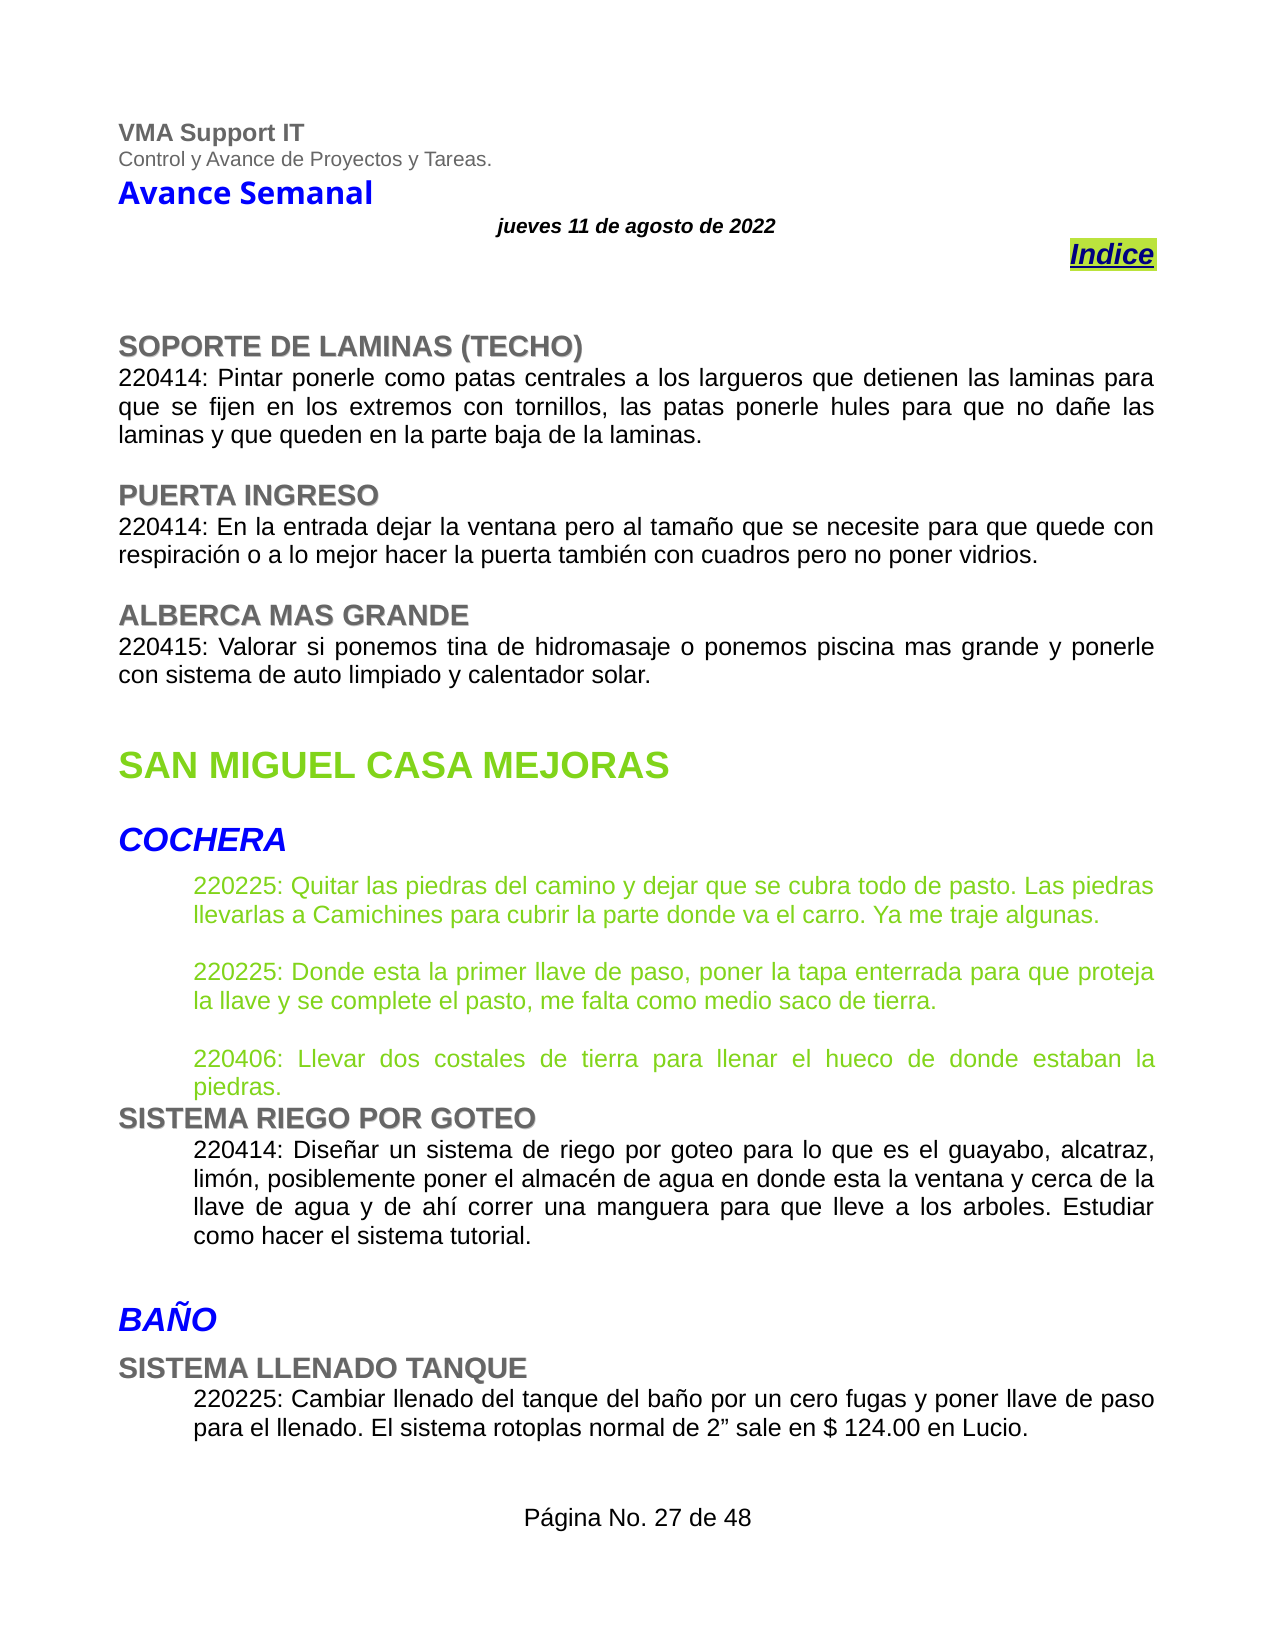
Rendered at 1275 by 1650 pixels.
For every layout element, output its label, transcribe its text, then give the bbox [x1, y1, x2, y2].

subtitle SISTEMA RIEGO POR GOTEO [118, 1101, 1157, 1135]
subtitle BAÑO [118, 1299, 1157, 1338]
subtitle ALBERCA MAS GRANDE [118, 598, 1157, 632]
subtitle SAN MIGUEL CASA MEJORAS [118, 743, 1157, 787]
subtitle SOPORTE DE LAMINAS (TECHO) [118, 329, 1157, 363]
text 220225: Cambiar llenado del tanque del baño por un cero fugas y poner llave de paso para el llenado. El sistema rotoplas normal de 2” sale en $ 124.00 en Lucio. [193, 1384, 1157, 1442]
subtitle PUERTA INGRESO [118, 478, 1157, 512]
text 220406: Llevar dos costales de tierra para llenar el hueco de donde estaban la piedras. [193, 1043, 1157, 1101]
text 220225: Quitar las piedras del camino y dejar que se cubra todo de pasto. Las piedras llevarlas a Camichines para cubrir la parte donde va el carro. Ya me traje algunas. [193, 871, 1157, 928]
text 220414: Diseñar un sistema de riego por goteo para lo que es el guayabo, alcatraz, limón, posiblemente poner el almacén de agua en donde esta la ventana y cerca de la llave de agua y de ahí correr una manguera para que lleve a los arboles. Estudiar como hacer el sistema tutorial. [193, 1135, 1157, 1250]
text 220415: Valorar si ponemos tina de hidromasaje o ponemos piscina mas grande y ponerle con sistema de auto limpiado y calentador solar. [118, 632, 1157, 689]
text 220414: Pintar ponerle como patas centrales a los largueros que detienen las laminas para que se fijen en los extremos con tornillos, las patas ponerle hules para que no dañe las laminas y que queden en la parte baja de la laminas. [118, 363, 1157, 449]
subtitle COCHERA [118, 820, 1157, 858]
text 220414: En la entrada dejar la ventana pero al tamaño que se necesite para que quede con respiración o a lo mejor hacer la puerta también con cuadros pero no poner vidrios. [118, 512, 1157, 569]
text 220225: Donde esta la primer llave de paso, poner la tapa enterrada para que proteja la llave y se complete el pasto, me falta como medio saco de tierra. [193, 957, 1157, 1015]
subtitle SISTEMA LLENADO TANQUE [118, 1351, 1157, 1384]
